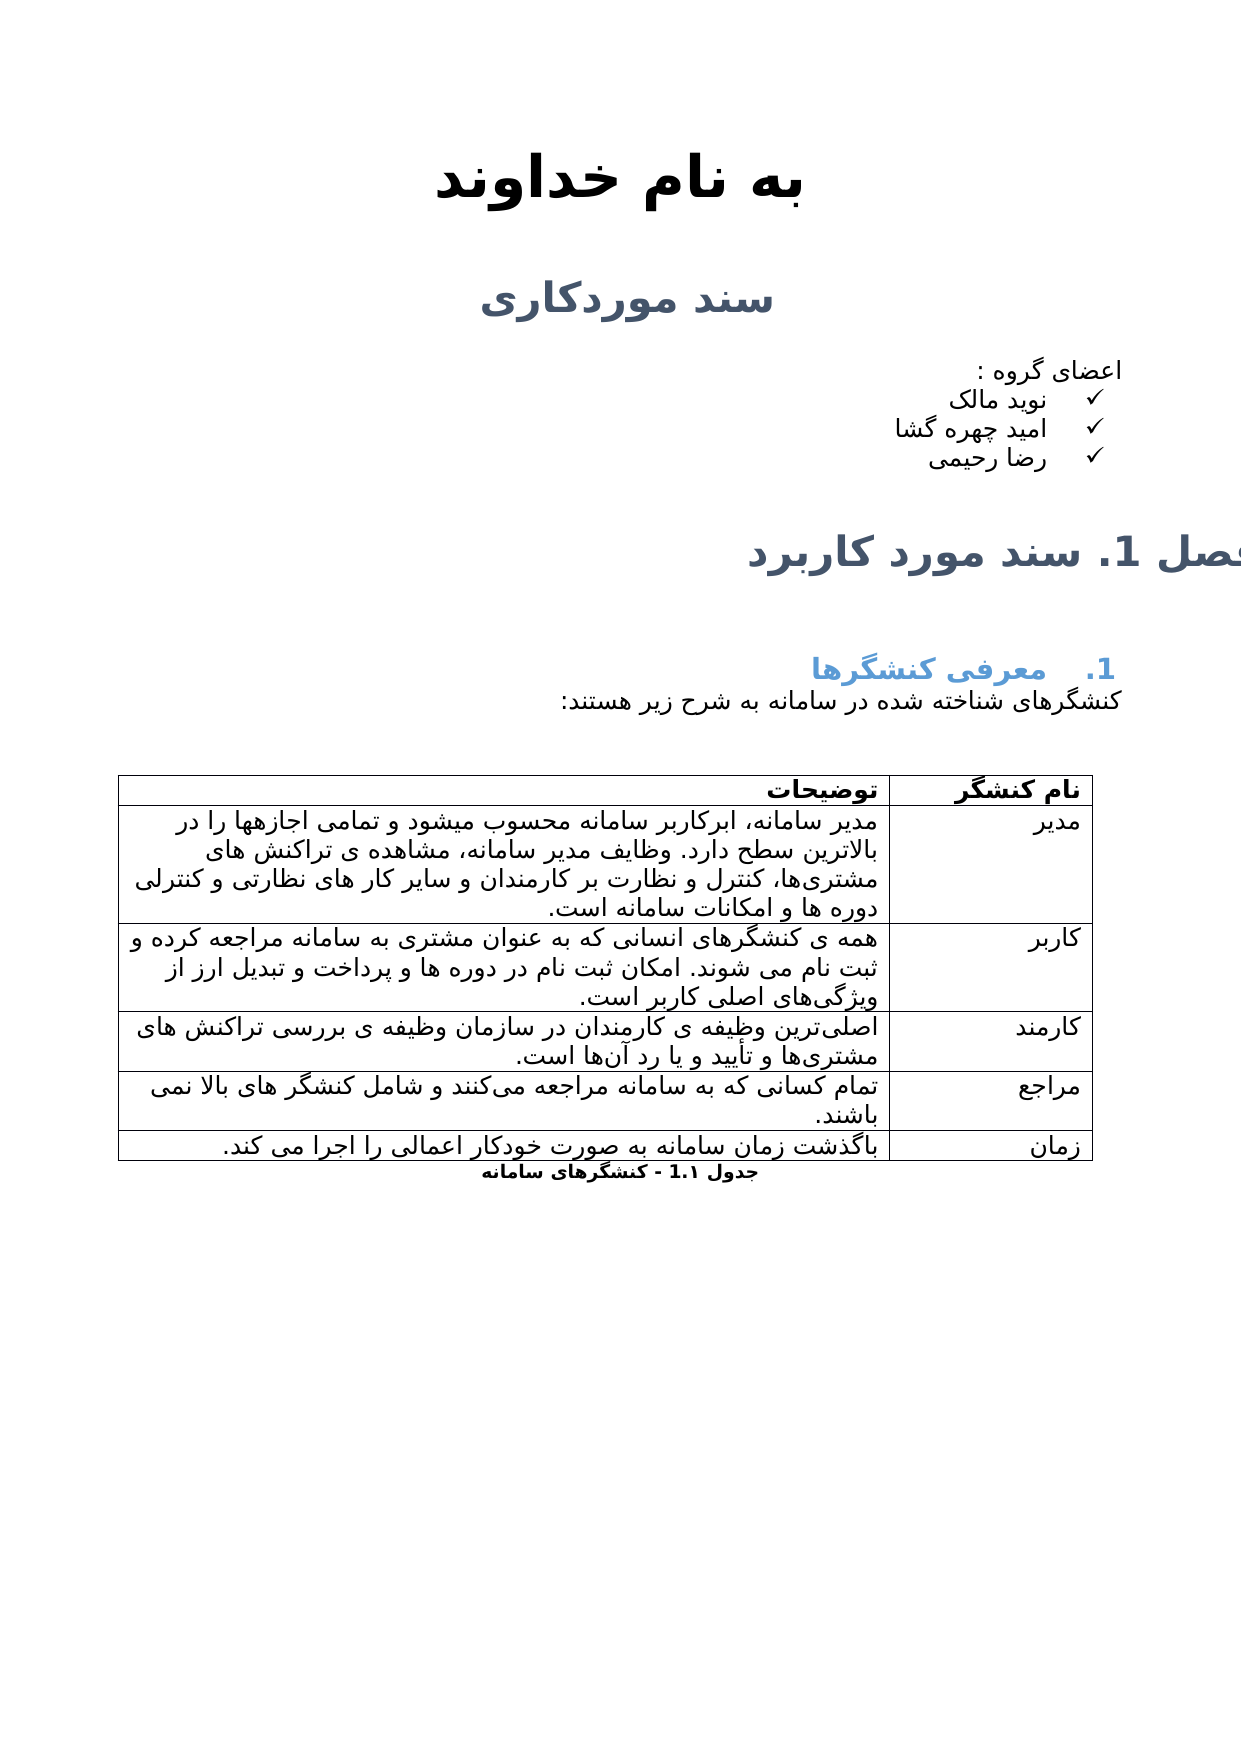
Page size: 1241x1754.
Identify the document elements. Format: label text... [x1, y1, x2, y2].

list نوید مالک [118, 385, 1084, 414]
table_cell مدیر [890, 806, 1092, 923]
text اعضای گروه : [118, 356, 1122, 385]
table_cell کاربر [890, 924, 1092, 1011]
table_cell با‌گذشت زمان سامانه به صورت خودکار اعمالی را اجرا می کند. [119, 1131, 889, 1160]
table_header نام کنشگر [890, 776, 1092, 805]
subtitle سند مورد کاربرد [118, 528, 1082, 576]
table_header توضیحات [119, 776, 889, 805]
table_cell همه ی کنشگرهای انسانی که به عنوان مشتری به سامانه مراجعه کرده و ثبت نام می شوند. امکان ثبت نام در دوره ها و پرداخت و تبدیل ارز از ویژگی‌های اصلی کاربر است. [119, 924, 889, 1011]
subtitle سند موردکاری [118, 273, 1122, 322]
text جدول ‏1.۱ - کنشگرهای سامانه [118, 1161, 1122, 1183]
subtitle معرفی کنشگرها [118, 652, 1084, 686]
table_cell کارمند [890, 1012, 1092, 1071]
table_cell تمام کسانی که به سامانه مراجعه می‌کنند و شامل کنشگر های بالا نمی باشند. [119, 1072, 889, 1130]
list رضا رحیمی [118, 444, 1084, 473]
list امید چهره گشا [118, 414, 1084, 444]
table_cell زمان [890, 1131, 1092, 1160]
table_cell مراجع [890, 1072, 1092, 1130]
table_cell مدیر سامانه، ابرکاربر سامانه محسوب میشود و تمامی اجازهها را در بالاترین سطح دارد. وظایف مدیر سامانه، مشاهده ی تراکنش های مشتری‌ها، کنترل و نظارت بر کارمندان و سایر کار های نظارتی و کنترلی دوره ها و امکانات سامانه است. [119, 806, 889, 923]
title به نام خداوند [118, 143, 1122, 211]
text کنشگرهای شناخته شده در سامانه به شرح زیر هستند: [118, 686, 1122, 715]
table_cell اصلی‌ترین وظیفه ی کارمندان در سازمان وظیفه ی بررسی تراکنش های مشتری‌ها و تأیید و یا رد آن‌ها است. [119, 1012, 889, 1071]
